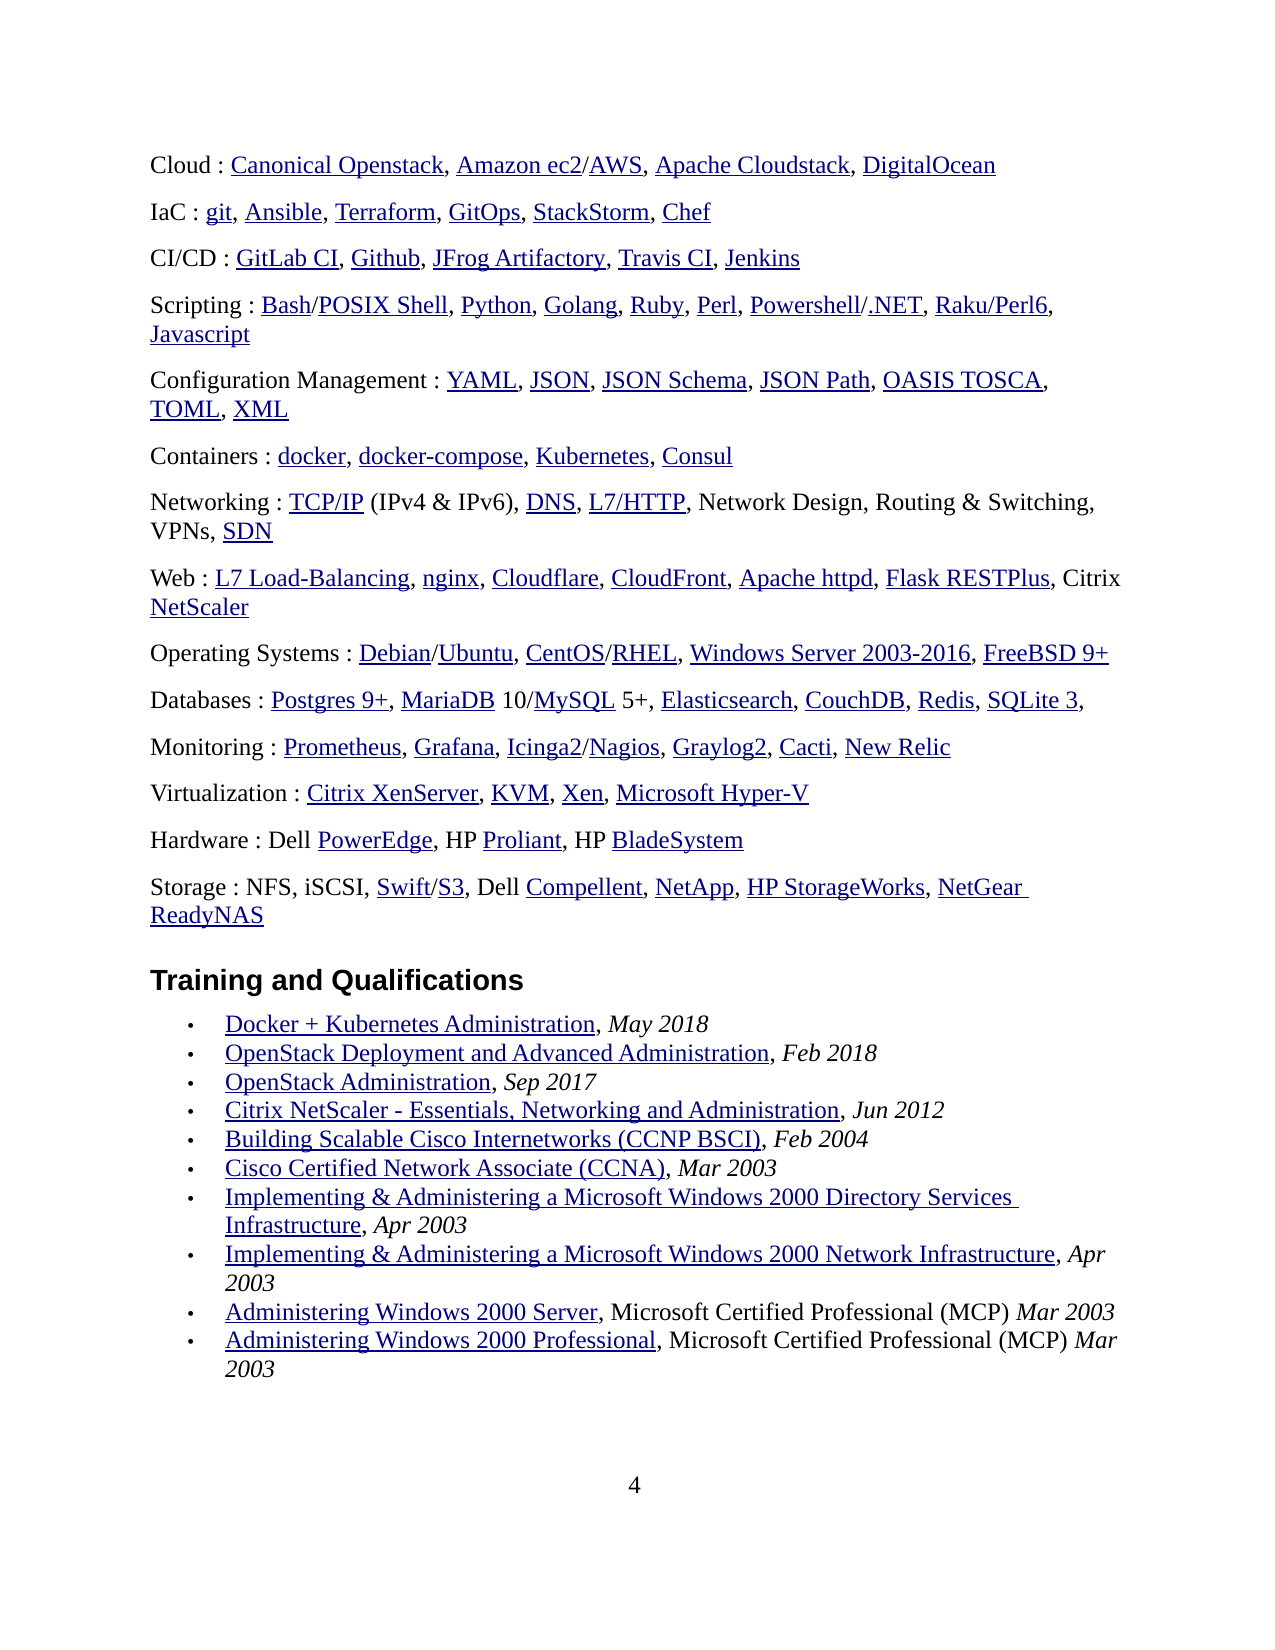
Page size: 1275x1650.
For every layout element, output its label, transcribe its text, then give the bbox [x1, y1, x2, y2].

text Virtualization : Citrix XenServer, KVM, Xen, Microsoft Hyper-V [150, 778, 1125, 807]
subtitle Training and Qualifications [150, 963, 1125, 997]
list Docker + Kubernetes Administration, May 2018 [187, 1009, 1125, 1038]
text Scripting : Bash/POSIX Shell, Python, Golang, Ruby, Perl, Powershell/.NET, Raku/Perl6, Javascript [150, 290, 1125, 347]
text IaC : git, Ansible, Terraform, GitOps, StackStorm, Chef [150, 197, 1125, 225]
list OpenStack Deployment and Advanced Administration, Feb 2018 [187, 1038, 1125, 1067]
text Databases : Postgres 9+, MariaDB 10/MySQL 5+, Elasticsearch, CouchDB, Redis, SQLite 3, [150, 685, 1125, 714]
text Hardware : Dell PowerEdge, HP Proliant, HP BladeSystem [150, 825, 1125, 854]
list Citrix NetScaler - Essentials, Networking and Administration, Jun 2012 [187, 1095, 1125, 1124]
text Storage : NFS, iSCSI, Swift/S3, Dell Compellent, NetApp, HP StorageWorks, NetGear ReadyNAS [150, 872, 1125, 929]
text Networking : TCP/IP (IPv4 & IPv6), DNS, L7/HTTP, Network Design, Routing & Switching, VPNs, SDN [150, 487, 1125, 545]
text Web : L7 Load-Balancing, nginx, Cloudflare, CloudFront, Apache httpd, Flask RESTPlus, Citrix NetScaler [150, 563, 1125, 620]
text Monitoring : Prometheus, Grafana, Icinga2/Nagios, Graylog2, Cacti, New Relic [150, 732, 1125, 760]
list Administering Windows 2000 Server, Microsoft Certified Professional (MCP) Mar 2003 [187, 1297, 1125, 1325]
text Containers : docker, docker-compose, Kubernetes, Consul [150, 441, 1125, 469]
list Building Scalable Cisco Internetworks (CCNP BSCI), Feb 2004 [187, 1124, 1125, 1153]
text Configuration Management : YAML, JSON, JSON Schema, JSON Path, OASIS TOSCA, TOML, XML [150, 365, 1125, 423]
list OpenStack Administration, Sep 2017 [187, 1067, 1125, 1095]
list Implementing & Administering a Microsoft Windows 2000 Network Infrastructure, Apr 2003 [187, 1239, 1125, 1297]
list Implementing & Administering a Microsoft Windows 2000 Directory Services Infrastructure, Apr 2003 [187, 1182, 1125, 1239]
text CI/CD : GitLab CI, Github, JFrog Artifactory, Travis CI, Jenkins [150, 243, 1125, 272]
text Operating Systems : Debian/Ubuntu, CentOS/RHEL, Windows Server 2003-2016, FreeBSD 9+ [150, 638, 1125, 667]
list Cisco Certified Network Associate (CCNA), Mar 2003 [187, 1153, 1125, 1182]
text Cloud : Canonical Openstack, Amazon ec2/AWS, Apache Cloudstack, DigitalOcean [150, 150, 1125, 179]
list Administering Windows 2000 Professional, Microsoft Certified Professional (MCP) Mar 2003 [187, 1325, 1125, 1383]
